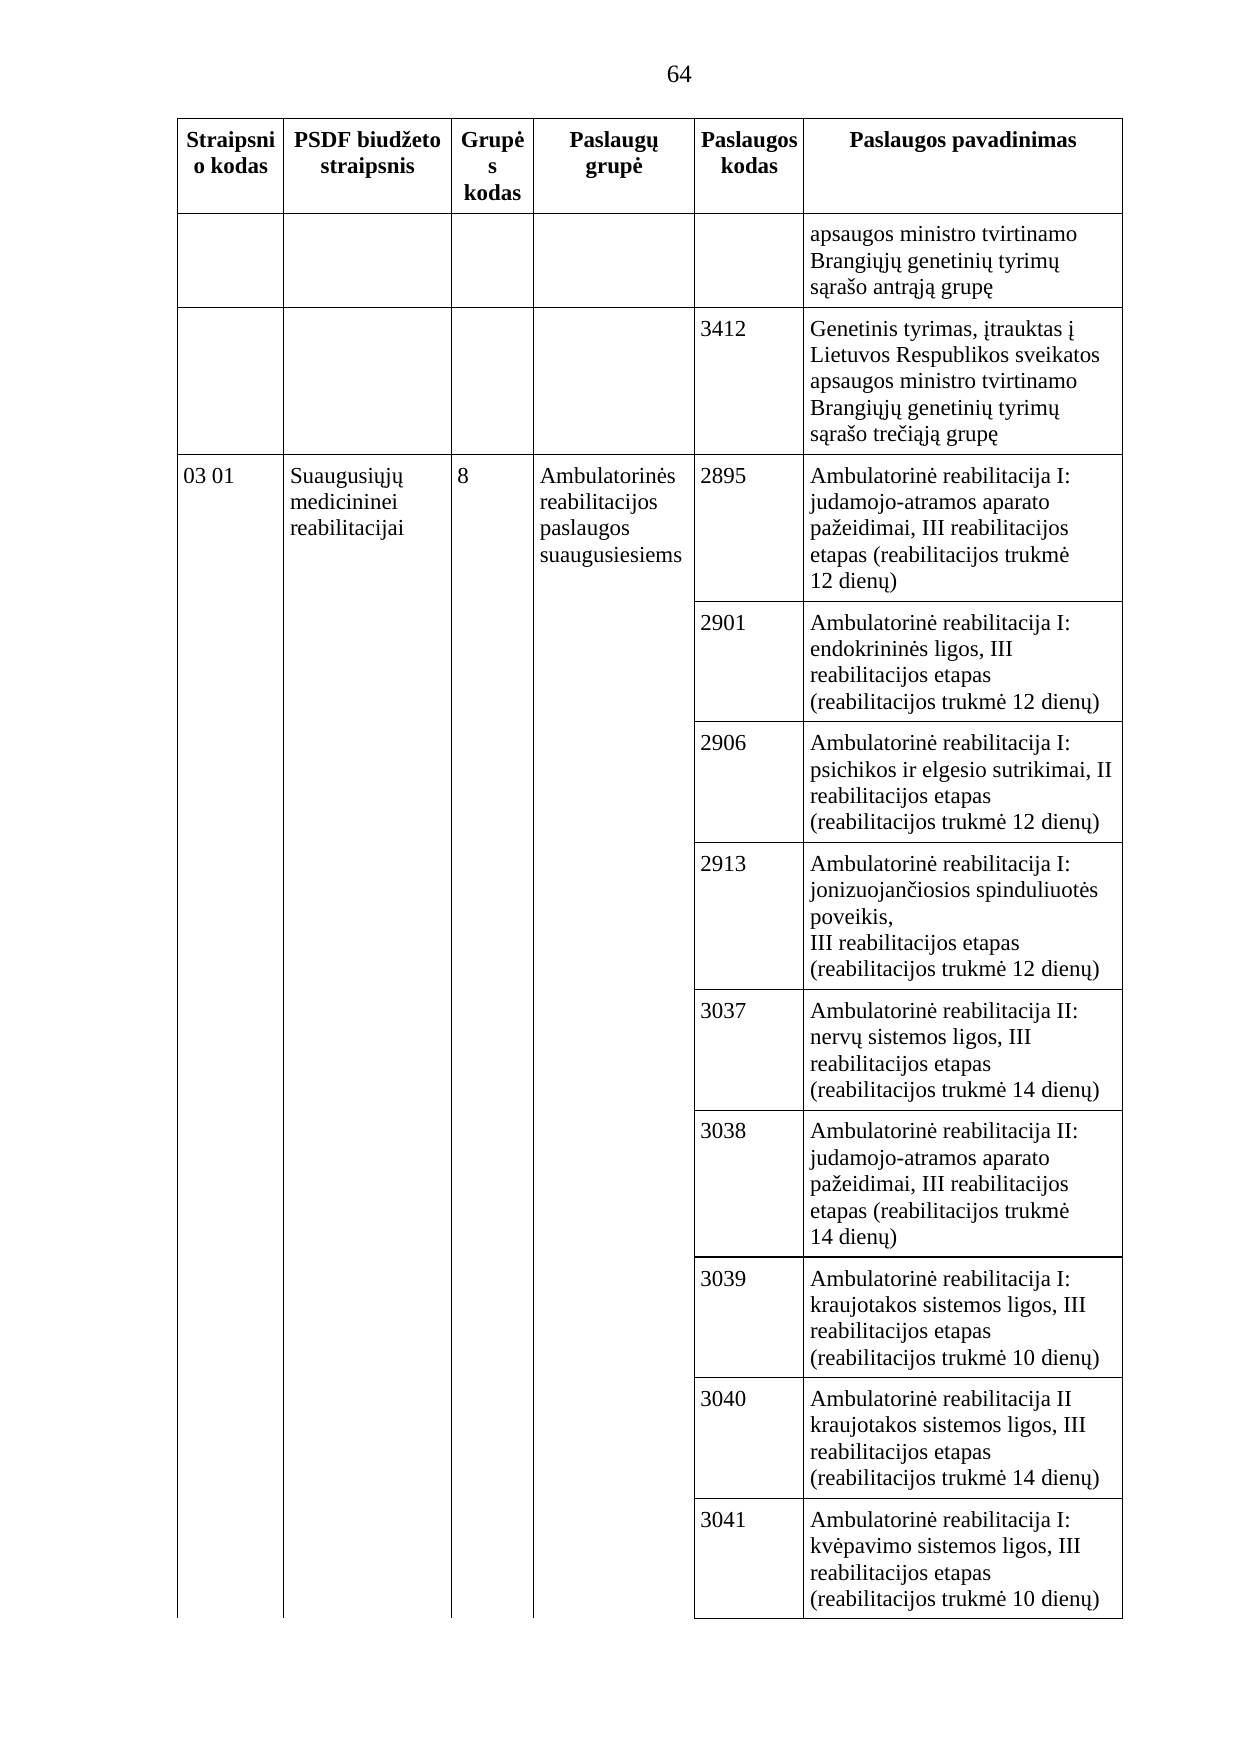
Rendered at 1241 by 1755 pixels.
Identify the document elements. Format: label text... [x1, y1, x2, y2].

table_cell [178, 842, 283, 989]
table_cell [284, 721, 451, 842]
table_cell [534, 989, 694, 1109]
table_cell [452, 601, 533, 721]
table_cell [178, 308, 283, 454]
table_cell [452, 214, 533, 307]
table_cell [695, 214, 803, 307]
table_cell 3412 [695, 308, 803, 454]
table_cell [452, 308, 533, 454]
table_cell [178, 1498, 283, 1618]
table_cell [178, 1256, 283, 1377]
table_cell 8 [452, 455, 533, 601]
table_cell [178, 1377, 283, 1498]
table_cell Ambulatorinės reabilitacijos paslaugos suaugusiesiems [534, 455, 694, 601]
table_header Paslaugų grupė [534, 119, 694, 212]
table_cell [534, 842, 694, 989]
table_cell [534, 1110, 694, 1256]
table_cell Ambulatorinė reabilitacija II: judamojo-atramos aparato pažeidimai, III reabilitacijos etapas (reabilitacijos trukmė 14 dienų) [804, 1111, 1122, 1256]
table_cell [178, 601, 283, 721]
table_cell [284, 601, 451, 721]
table_cell 03 01 [178, 455, 283, 601]
table_header Straipsnio kodas [178, 119, 283, 212]
table_header PSDF biudžeto straipsnis [284, 119, 451, 212]
table_cell 3037 [695, 990, 803, 1109]
table_cell 3038 [695, 1111, 803, 1256]
table_cell [534, 308, 694, 454]
table_cell [452, 989, 533, 1109]
table_cell [284, 989, 451, 1109]
table_cell [178, 721, 283, 842]
table_cell [178, 989, 283, 1109]
table_cell 2901 [695, 602, 803, 721]
table_cell [178, 214, 283, 307]
table_cell 3040 [695, 1378, 803, 1498]
table_cell [452, 1110, 533, 1256]
table_header Paslaugos pavadinimas [804, 119, 1122, 212]
table_cell apsaugos ministro tvirtinamo Brangiųjų genetinių tyrimų sąrašo antrąją grupę [804, 214, 1122, 307]
table_cell [178, 1110, 283, 1256]
table_cell Ambulatorinė reabilitacija I: kvėpavimo sistemos ligos, III reabilitacijos etapas (reabilitacijos trukmė 10 dienų) [804, 1499, 1122, 1618]
table_cell Ambulatorinė reabilitacija I: jonizuojančiosios spinduliuotės poveikis, III reabilitacijos etapas (reabilitacijos trukmė 12 dienų) [804, 843, 1122, 989]
table_cell [284, 214, 451, 307]
table_cell [534, 601, 694, 721]
table_cell Ambulatorinė reabilitacija I: kraujotakos sistemos ligos, III reabilitacijos etapas (reabilitacijos trukmė 10 dienų) [804, 1258, 1122, 1377]
table_cell 3041 [695, 1499, 803, 1618]
table_cell [452, 721, 533, 842]
table_cell [452, 1256, 533, 1377]
table_cell [534, 1256, 694, 1377]
table_cell [534, 721, 694, 842]
table_cell [284, 1377, 451, 1498]
table_cell [284, 1256, 451, 1377]
table_cell Ambulatorinė reabilitacija I: judamojo-atramos aparato pažeidimai, III reabilitacijos etapas (reabilitacijos trukmė 12 dienų) [804, 455, 1122, 601]
table_cell [284, 1498, 451, 1618]
table_cell [284, 1110, 451, 1256]
table_cell 3039 [695, 1258, 803, 1377]
table_cell [534, 214, 694, 307]
table_header Paslaugos kodas [695, 119, 803, 212]
table_cell [534, 1498, 694, 1618]
table_cell 2906 [695, 722, 803, 842]
table_cell [452, 1498, 533, 1618]
table_cell Ambulatorinė reabilitacija II: nervų sistemos ligos, III reabilitacijos etapas (reabilitacijos trukmė 14 dienų) [804, 990, 1122, 1109]
table_cell Ambulatorinė reabilitacija I: psichikos ir elgesio sutrikimai, II reabilitacijos etapas (reabilitacijos trukmė 12 dienų) [804, 722, 1122, 842]
table_cell Ambulatorinė reabilitacija I: endokrininės ligos, III reabilitacijos etapas (reabilitacijos trukmė 12 dienų) [804, 602, 1122, 721]
table_cell [452, 1377, 533, 1498]
table_cell Ambulatorinė reabilitacija II kraujotakos sistemos ligos, III reabilitacijos etapas (reabilitacijos trukmė 14 dienų) [804, 1378, 1122, 1498]
table_cell [284, 308, 451, 454]
table_cell [284, 842, 451, 989]
table_header Grupės kodas [452, 119, 533, 212]
table_cell Suaugusiųjų medicininei reabilitacijai [284, 455, 451, 601]
table_cell [534, 1377, 694, 1498]
table_cell [452, 842, 533, 989]
table_cell 2895 [695, 455, 803, 601]
table_cell 2913 [695, 843, 803, 989]
table_cell Genetinis tyrimas, įtrauktas į Lietuvos Respublikos sveikatos apsaugos ministro tvirtinamo Brangiųjų genetinių tyrimų sąrašo trečiąją grupę [804, 308, 1122, 454]
